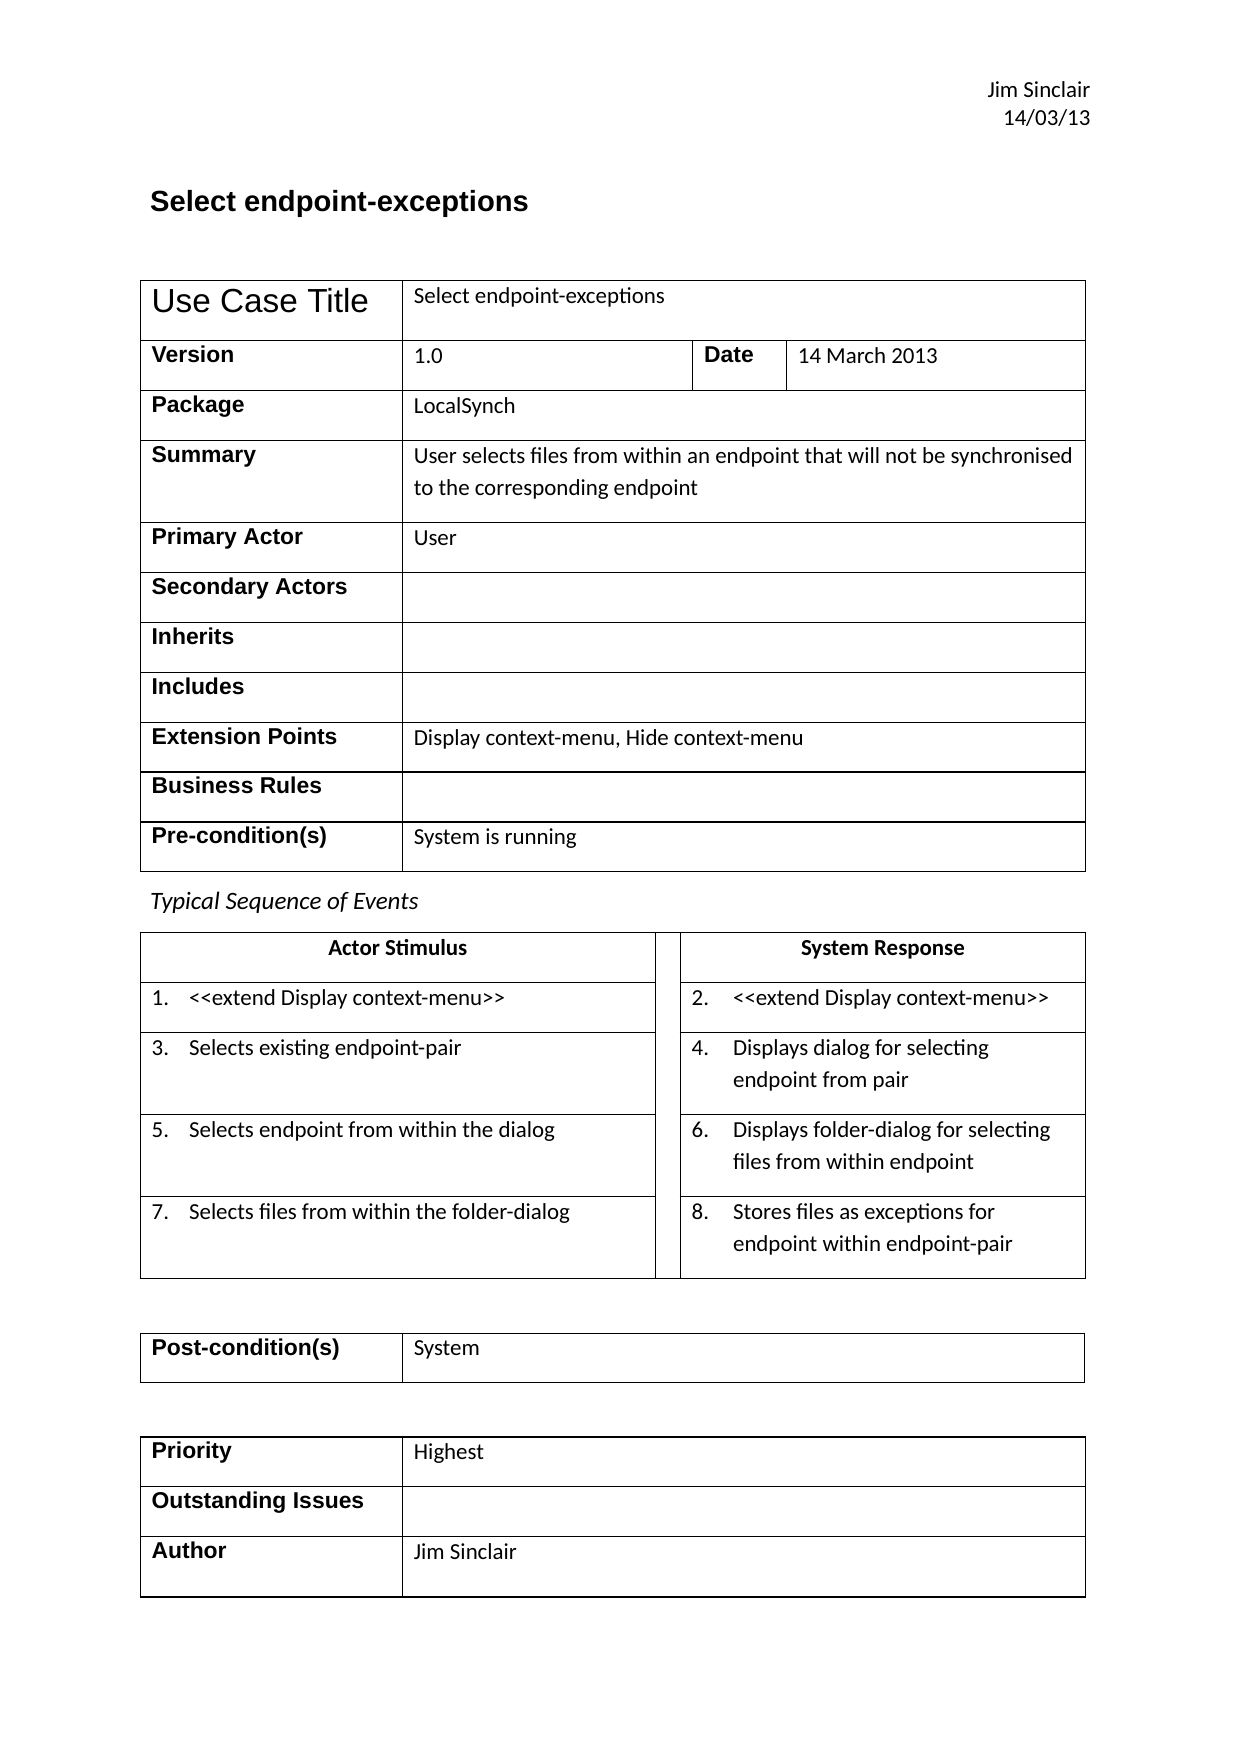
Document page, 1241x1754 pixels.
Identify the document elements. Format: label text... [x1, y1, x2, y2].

table_cell 4. Displays dialog for selecting endpoint from pair [681, 1033, 1085, 1114]
table_cell [403, 773, 1085, 821]
table_cell Jim Sinclair [403, 1537, 1085, 1596]
table_header System Response [681, 933, 1085, 982]
table_header Select endpoint-exceptions [403, 281, 1085, 340]
table_cell Secondary Actors [141, 573, 402, 622]
table_cell 1.0 [403, 341, 692, 390]
table_cell User [403, 523, 1085, 572]
table_cell 5. Selects endpoint from within the dialog [141, 1115, 655, 1196]
table_cell System is running [403, 823, 1085, 871]
table_cell 1. <<extend Display context-menu>> [141, 983, 655, 1032]
table_cell 2. <<extend Display context-menu>> [681, 983, 1085, 1032]
table_cell [403, 1487, 1085, 1536]
table_cell [1086, 1486, 1203, 1536]
table_cell 7. Selects files from within the folder-dialog [141, 1197, 655, 1278]
subtitle Select endpoint-exceptions [150, 184, 1090, 218]
table_cell Primary Actor [141, 523, 402, 572]
table_header [1086, 1436, 1203, 1486]
table_cell Display context-menu, Hide context-menu [403, 723, 1085, 771]
table_cell [403, 623, 1085, 672]
table_header Priority [141, 1438, 402, 1486]
table_cell LocalSynch [403, 391, 1085, 440]
table_cell 14 March 2013 [787, 341, 1085, 390]
table_header [656, 933, 680, 1278]
table_cell Extension Points [141, 723, 402, 771]
table_cell Outstanding Issues [141, 1487, 402, 1536]
table_header Post-condition(s) [141, 1334, 402, 1382]
table_cell Package [141, 391, 402, 440]
table_cell Pre-condition(s) [141, 823, 402, 871]
table_cell [403, 573, 1085, 622]
table_header System [403, 1334, 1084, 1382]
table_header Use Case Title [141, 281, 402, 340]
table_header Actor Stimulus [141, 933, 655, 982]
table_cell Inherits [141, 623, 402, 672]
table_cell User selects files from within an endpoint that will not be synchronised to the corresponding endpoint [403, 441, 1085, 522]
table_cell [403, 673, 1085, 722]
table_cell Date [693, 341, 786, 390]
table_cell Business Rules [141, 773, 402, 821]
table_cell 3. Selects existing endpoint-pair [141, 1033, 655, 1114]
table_cell Summary [141, 441, 402, 522]
table_cell Includes [141, 673, 402, 722]
text Typical Sequence of Events [150, 885, 1090, 915]
table_cell 8. Stores files as exceptions for endpoint within endpoint-pair [681, 1197, 1085, 1278]
table_header Highest [403, 1438, 1085, 1486]
table_cell 6. Displays folder-dialog for selecting files from within endpoint [681, 1115, 1085, 1196]
table_cell [1086, 1536, 1203, 1596]
table_cell Author [141, 1537, 402, 1596]
table_cell Version [141, 341, 402, 390]
